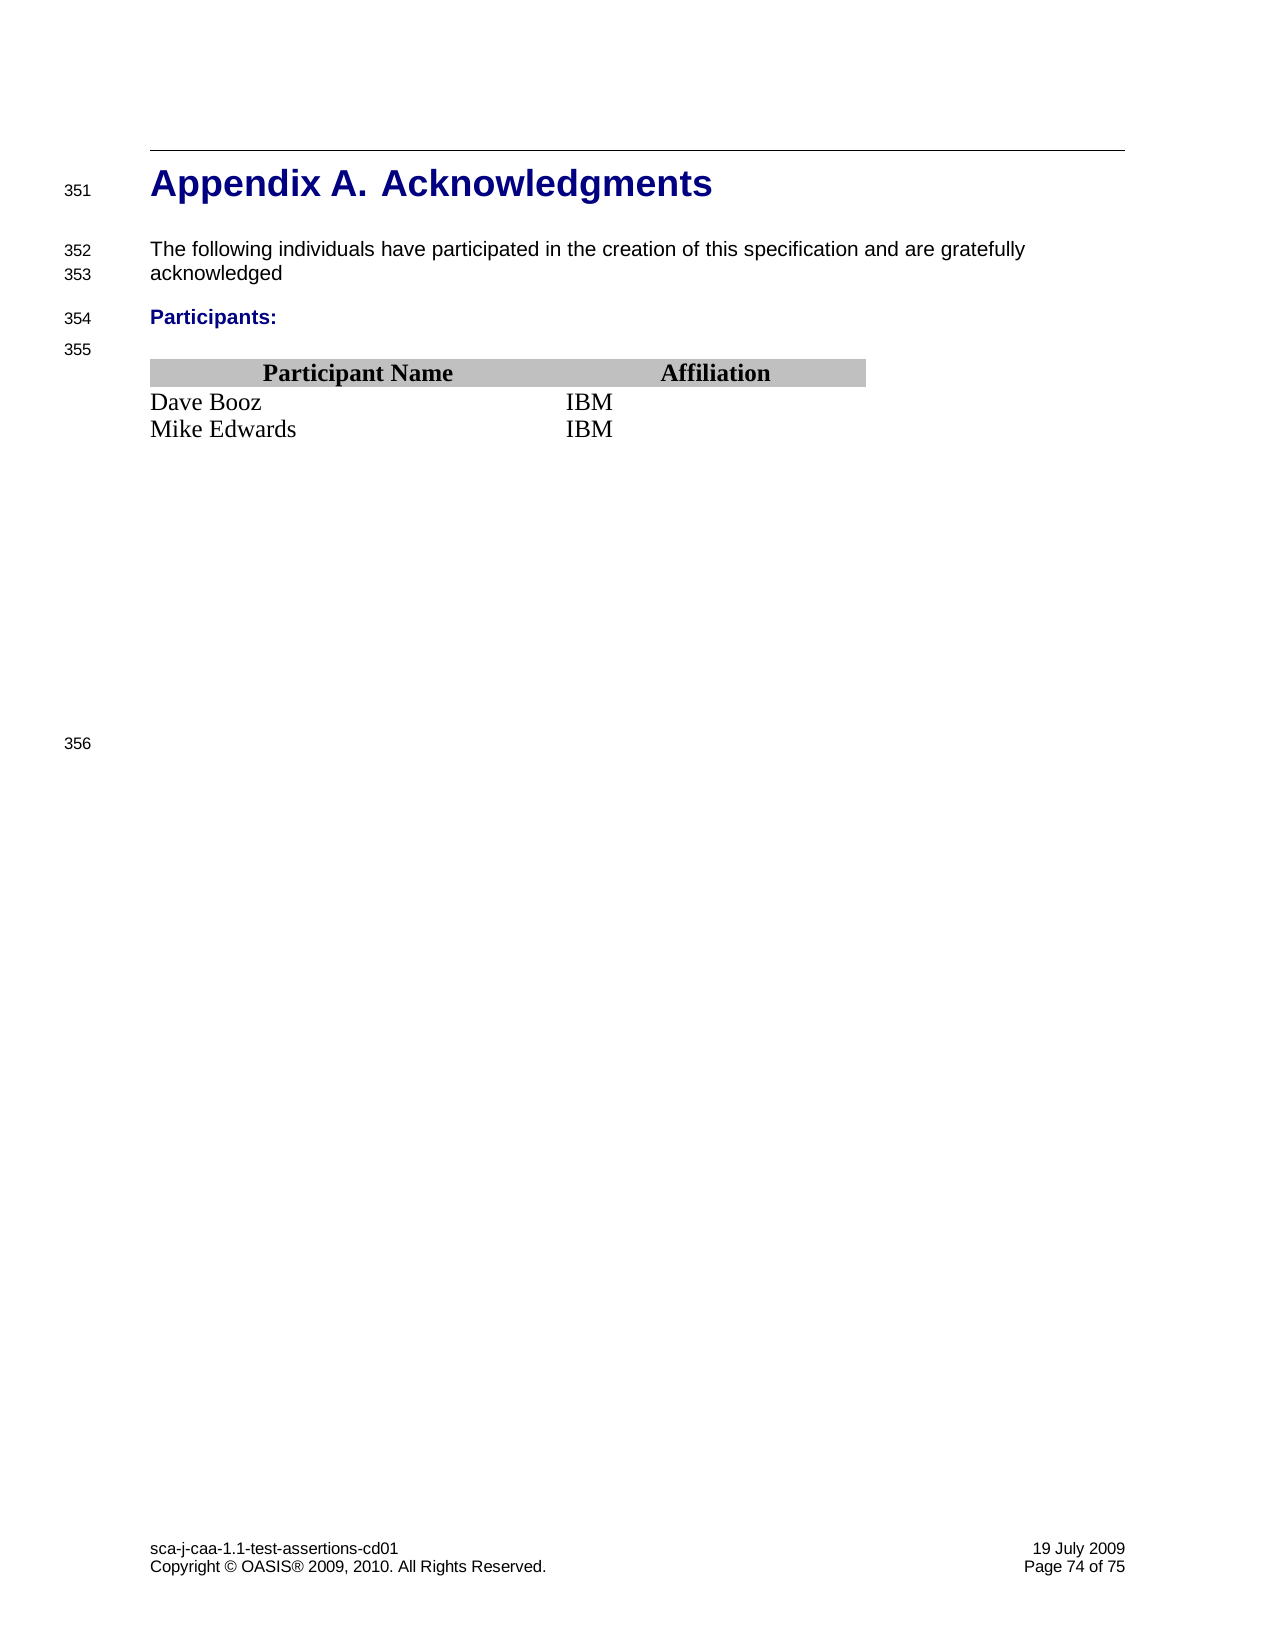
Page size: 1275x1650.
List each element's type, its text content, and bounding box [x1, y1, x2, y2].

table_cell [566, 528, 866, 556]
table_cell [150, 640, 566, 668]
table_cell [566, 612, 866, 639]
table_header Participant Name [150, 359, 566, 387]
table_cell [566, 668, 866, 696]
table_cell [150, 556, 566, 583]
table_cell [150, 471, 566, 499]
table_cell IBM [566, 388, 866, 415]
table_cell [566, 640, 866, 668]
table_cell [566, 584, 866, 612]
text The following individuals have participated in the creation of this specification and are gratefully acknowledged [150, 238, 1125, 285]
table_cell [150, 500, 566, 527]
table_cell [150, 528, 566, 556]
table_cell [150, 612, 566, 639]
table_cell [150, 444, 566, 471]
table_cell [566, 444, 866, 471]
table_cell [566, 471, 866, 499]
table_cell Dave Booz [150, 388, 566, 415]
table_cell [150, 668, 566, 696]
table_cell [150, 584, 566, 612]
table_header Affiliation [566, 359, 866, 387]
table_cell [566, 696, 866, 724]
title Participants: [150, 306, 1125, 329]
table_cell [566, 556, 866, 583]
table_cell Mike Edwards [150, 415, 566, 443]
table_cell [566, 500, 866, 527]
subtitle Acknowledgments [150, 151, 1125, 204]
table_cell IBM [566, 415, 866, 443]
table_cell [150, 696, 566, 724]
